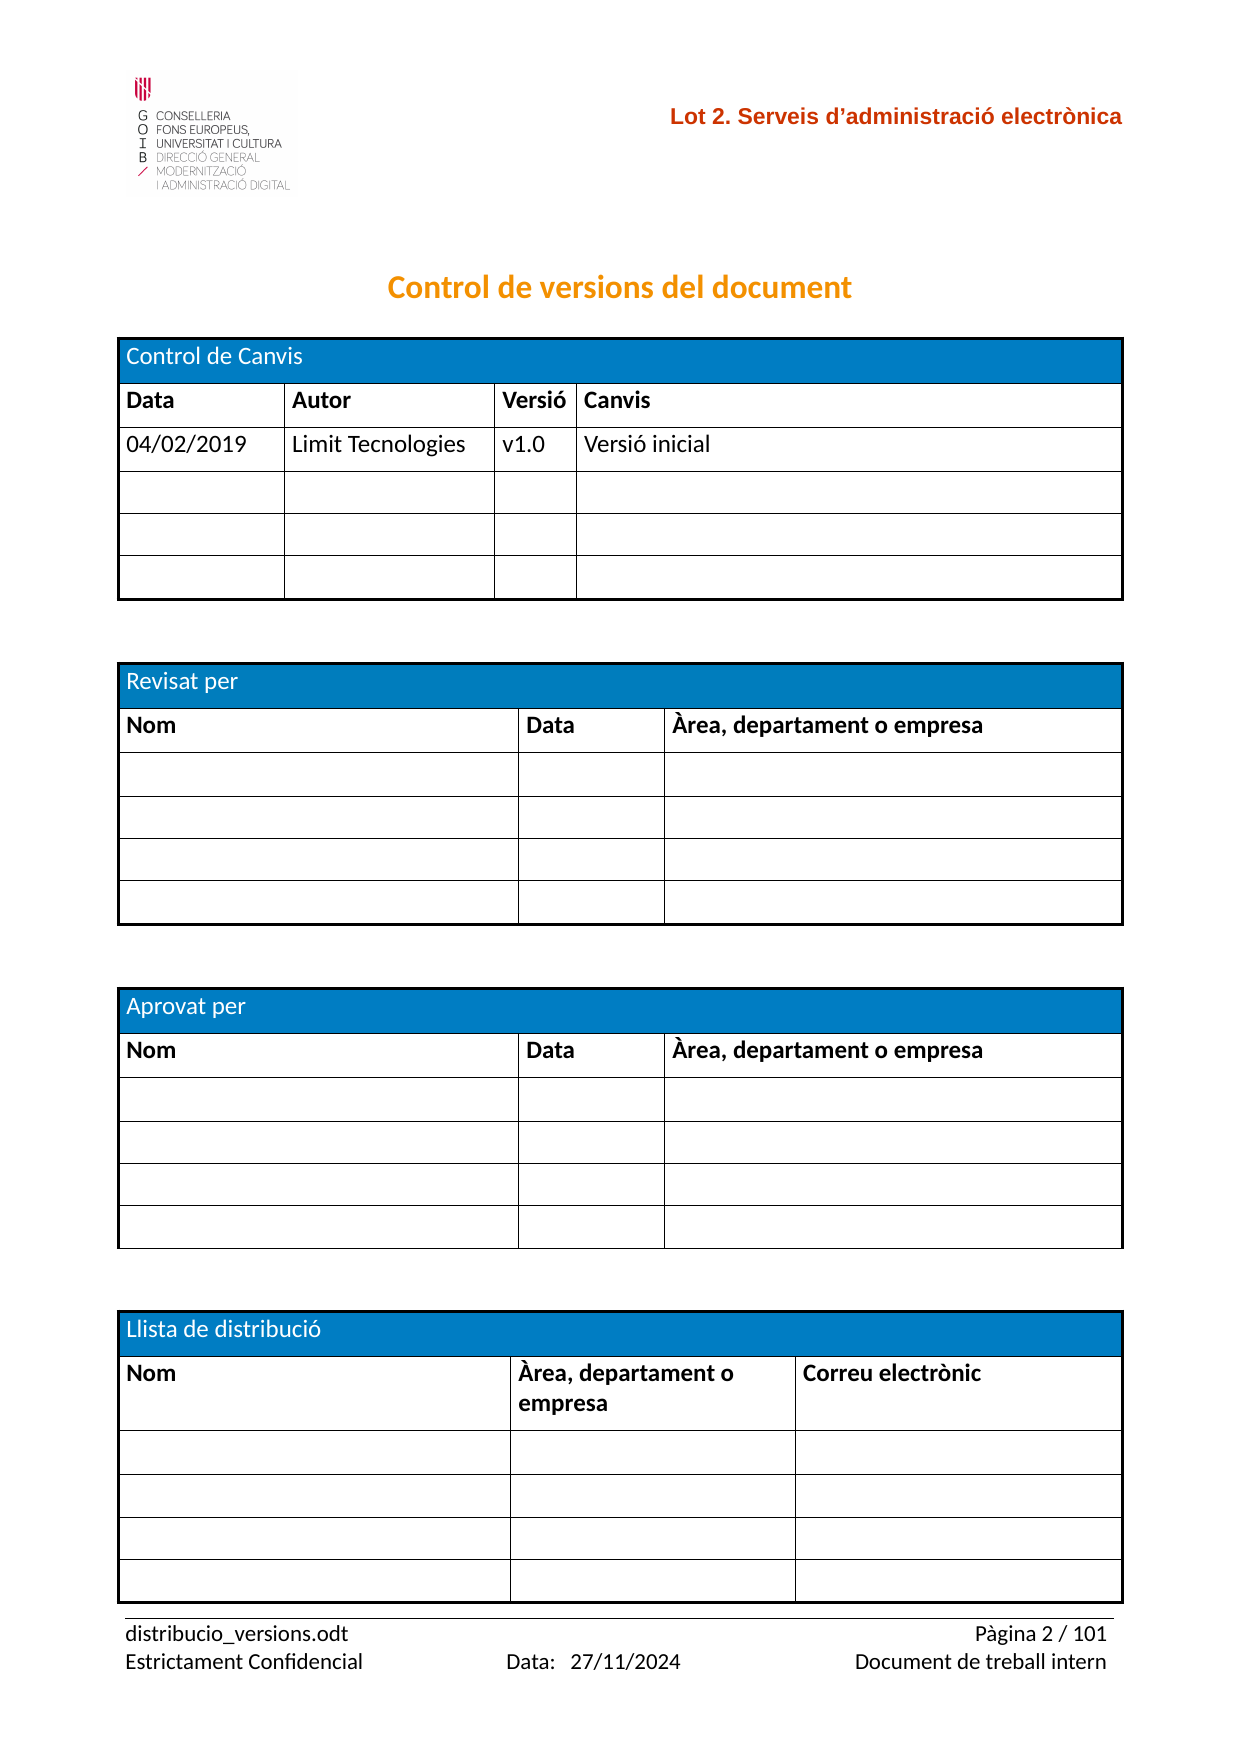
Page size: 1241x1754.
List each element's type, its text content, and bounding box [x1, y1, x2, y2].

table_cell [120, 1560, 510, 1601]
table_cell [120, 753, 518, 796]
table_cell 04/02/2019 [120, 428, 284, 471]
table_cell [120, 556, 284, 597]
table_cell [665, 753, 1121, 796]
table_cell [120, 1122, 518, 1163]
table_cell [519, 881, 664, 922]
table_cell v1.0 [495, 428, 576, 471]
subtitle Control de versions del document [118, 266, 1122, 307]
table_cell [519, 753, 664, 796]
table_cell Versió inicial [577, 428, 1121, 471]
table_cell [495, 472, 576, 513]
table_cell [120, 1518, 510, 1559]
table_cell [796, 1560, 1121, 1601]
table_cell [511, 1475, 795, 1517]
table_cell [120, 514, 284, 555]
table_cell Nom [120, 709, 518, 752]
table_cell [665, 797, 1121, 838]
table_cell Àrea, departament o empresa [665, 709, 1121, 752]
table_cell [665, 1122, 1121, 1163]
table_header Aprovat per [120, 990, 1121, 1033]
table_cell [519, 1078, 664, 1121]
table_cell [665, 1164, 1121, 1205]
table_cell [577, 556, 1121, 597]
table_cell [285, 556, 494, 597]
table_cell [796, 1475, 1121, 1517]
table_header Llista de distribució [120, 1313, 1121, 1356]
table_cell [120, 881, 518, 922]
table_cell [577, 514, 1121, 555]
table_cell Àrea, departament o empresa [511, 1357, 795, 1430]
picture [126, 70, 299, 197]
table_cell [120, 839, 518, 880]
table_cell [665, 881, 1121, 922]
table_cell Data [120, 384, 284, 427]
table_cell Autor [285, 384, 494, 427]
table_cell [519, 1122, 664, 1163]
table_cell [796, 1431, 1121, 1474]
table_cell [120, 797, 518, 838]
table_cell [120, 472, 284, 513]
table_cell Nom [120, 1034, 518, 1077]
table_header Revisat per [120, 665, 1121, 708]
table_cell [511, 1560, 795, 1601]
table_cell [665, 1206, 1121, 1247]
table_cell [285, 514, 494, 555]
table_cell [495, 556, 576, 597]
table_cell Correu electrònic [796, 1357, 1121, 1430]
table_cell Data [519, 709, 664, 752]
table_cell [519, 1164, 664, 1205]
table_cell Nom [120, 1357, 510, 1430]
table_cell [577, 472, 1121, 513]
table_cell [120, 1475, 510, 1517]
table_cell Canvis [577, 384, 1121, 427]
table_header Control de Canvis [120, 340, 1121, 383]
table_cell [519, 797, 664, 838]
table_cell [519, 1206, 664, 1247]
table_cell Data [519, 1034, 664, 1077]
table_cell [796, 1518, 1121, 1559]
table_cell Versió [495, 384, 576, 427]
table_cell [511, 1431, 795, 1474]
table_cell [511, 1518, 795, 1559]
table_cell Àrea, departament o empresa [665, 1034, 1121, 1077]
table_cell [495, 514, 576, 555]
table_cell [665, 839, 1121, 880]
table_cell [120, 1206, 518, 1247]
table_cell [120, 1164, 518, 1205]
table_cell [519, 839, 664, 880]
table_cell [120, 1078, 518, 1121]
table_cell [285, 472, 494, 513]
table_cell [120, 1431, 510, 1474]
table_cell Limit Tecnologies [285, 428, 494, 471]
table_cell [665, 1078, 1121, 1121]
